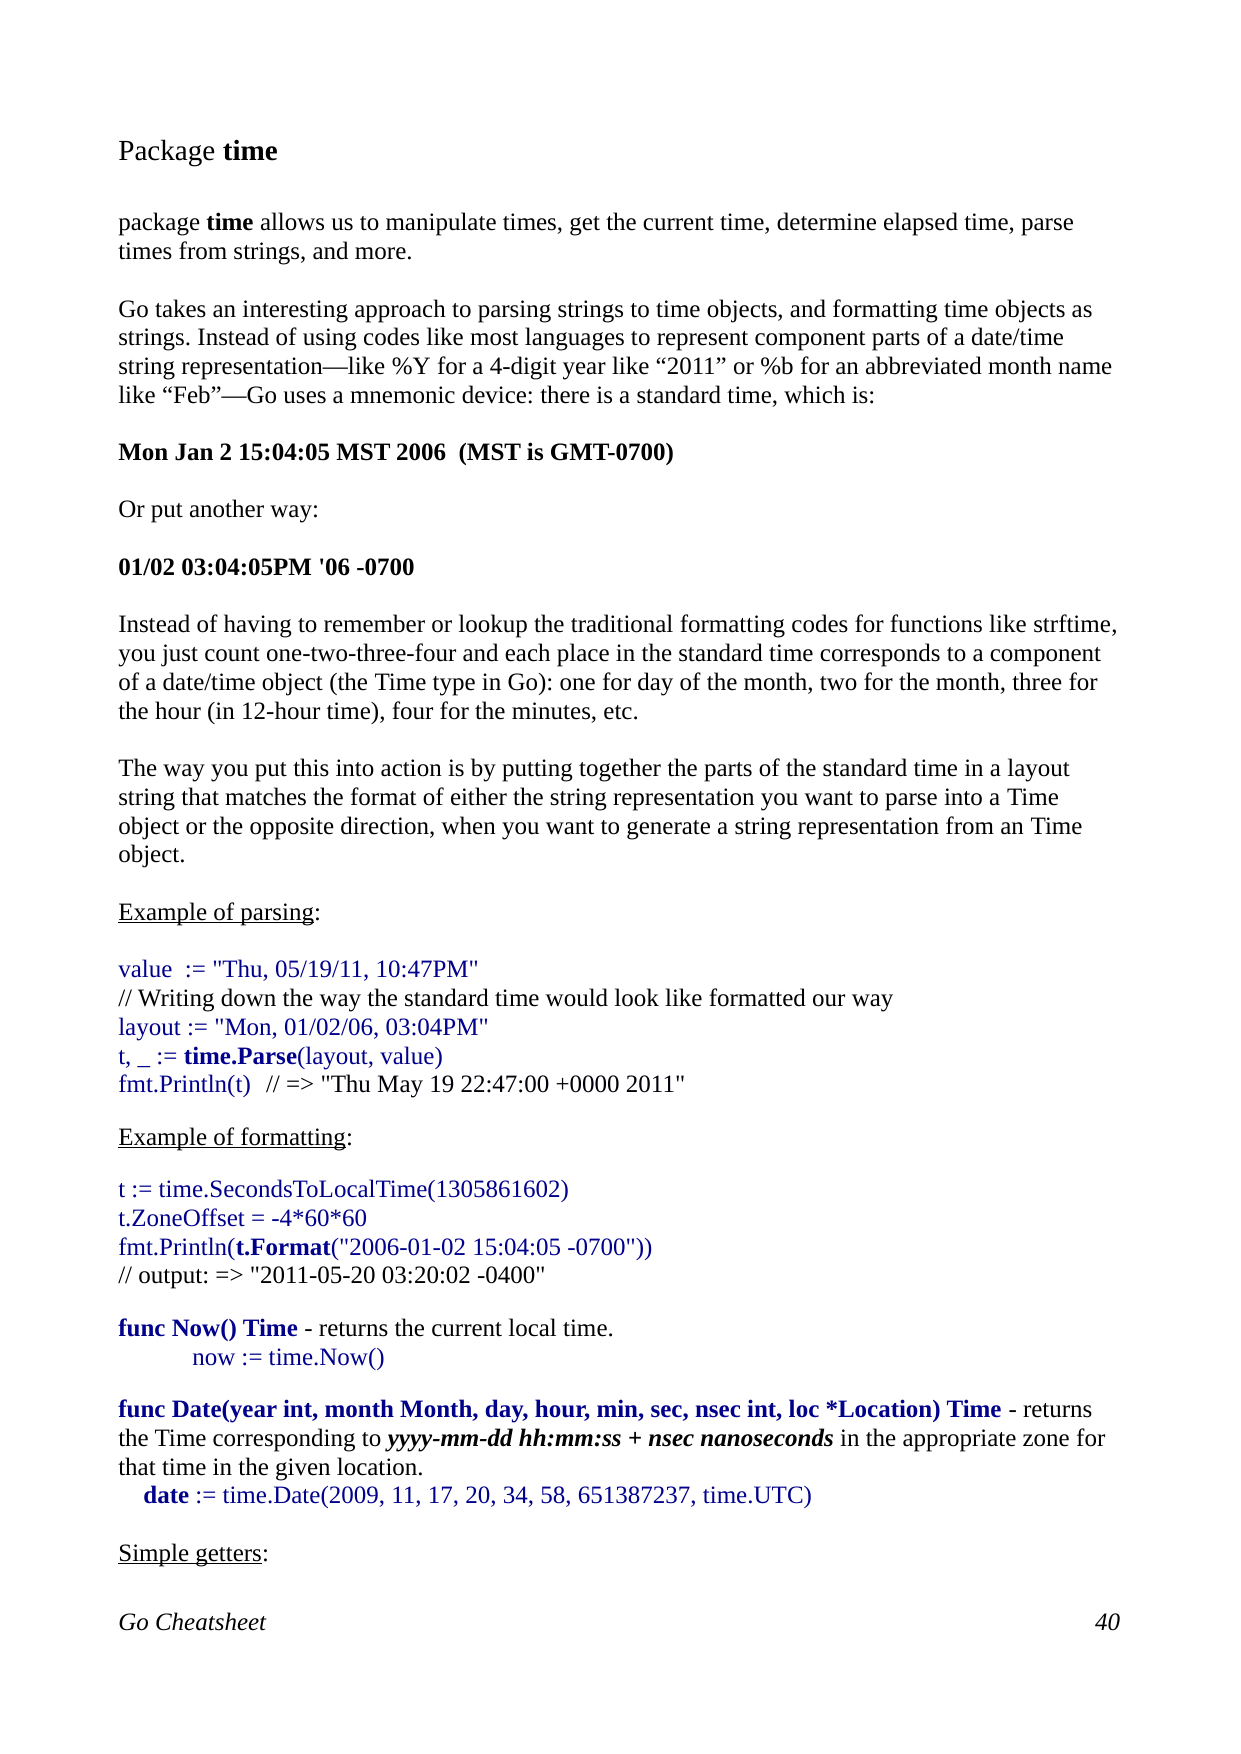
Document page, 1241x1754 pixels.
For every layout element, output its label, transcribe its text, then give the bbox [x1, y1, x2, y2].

text package time allows us to manipulate times, get the current time, determine elapsed time, parse times from strings, and more. [118, 207, 1122, 265]
text Example of parsing: [118, 897, 1122, 926]
text // output: => "2011-05-20 03:20:02 -0400" [118, 1261, 1122, 1289]
text The way you put this into action is by putting together the parts of the standard time in a layout string that matches the format of either the string representation you want to parse into a Time object or the opposite direction, when you want to generate a string representation from an Time object. [118, 753, 1122, 868]
text 01/02 03:04:05PM '06 -0700 [118, 552, 1122, 581]
text layout := "Mon, 01/02/06, 03:04PM" [118, 1012, 1122, 1041]
text date := time.Date(2009, 11, 17, 20, 34, 58, 651387237, time.UTC) [118, 1480, 1122, 1509]
text Example of formatting: [118, 1122, 1122, 1151]
text t.ZoneOffset = -4*60*60 [118, 1203, 1122, 1232]
text fmt.Println(t.Format("2006-01-02 15:04:05 -0700")) [118, 1232, 1122, 1261]
text func Now() Time - returns the current local time. [118, 1313, 1122, 1342]
text Instead of having to remember or lookup the traditional formatting codes for functions like strftime, you just count one-two-three-four and each place in the standard time corresponds to a component of a date/time object (the Time type in Go): one for day of the month, two for the month, three for the hour (in 12-hour time), four for the minutes, etc. [118, 609, 1122, 724]
text func Date(year int, month Month, day, hour, min, sec, nsec int, loc *Location) Time - returns the Time corresponding to yyyy-mm-dd hh:mm:ss + nsec nanoseconds in the appropriate zone for that time in the given location. [118, 1394, 1122, 1480]
text t := time.SecondsToLocalTime(1305861602) [118, 1174, 1122, 1203]
subtitle Package time [118, 133, 1122, 166]
text t, _ := time.Parse(layout, value) [118, 1041, 1122, 1069]
text Simple getters: [118, 1538, 1122, 1567]
text Or put another way: [118, 494, 1122, 523]
text // Writing down the way the standard time would look like formatted our way [118, 983, 1122, 1012]
text now := time.Now() [118, 1342, 1122, 1371]
text Mon Jan 2 15:04:05 MST 2006 (MST is GMT-0700) [118, 437, 1122, 466]
text value := "Thu, 05/19/11, 10:47PM" [118, 954, 1122, 983]
text Go takes an interesting approach to parsing strings to time objects, and formatting time objects as strings. Instead of using codes like most languages to represent component parts of a date/time string representation—like %Y for a 4-digit year like “2011” or %b for an abbreviated month name like “Feb”—Go uses a mnemonic device: there is a standard time, which is: [118, 294, 1122, 409]
text fmt.Println(t) // => "Thu May 19 22:47:00 +0000 2011" [118, 1069, 1122, 1098]
